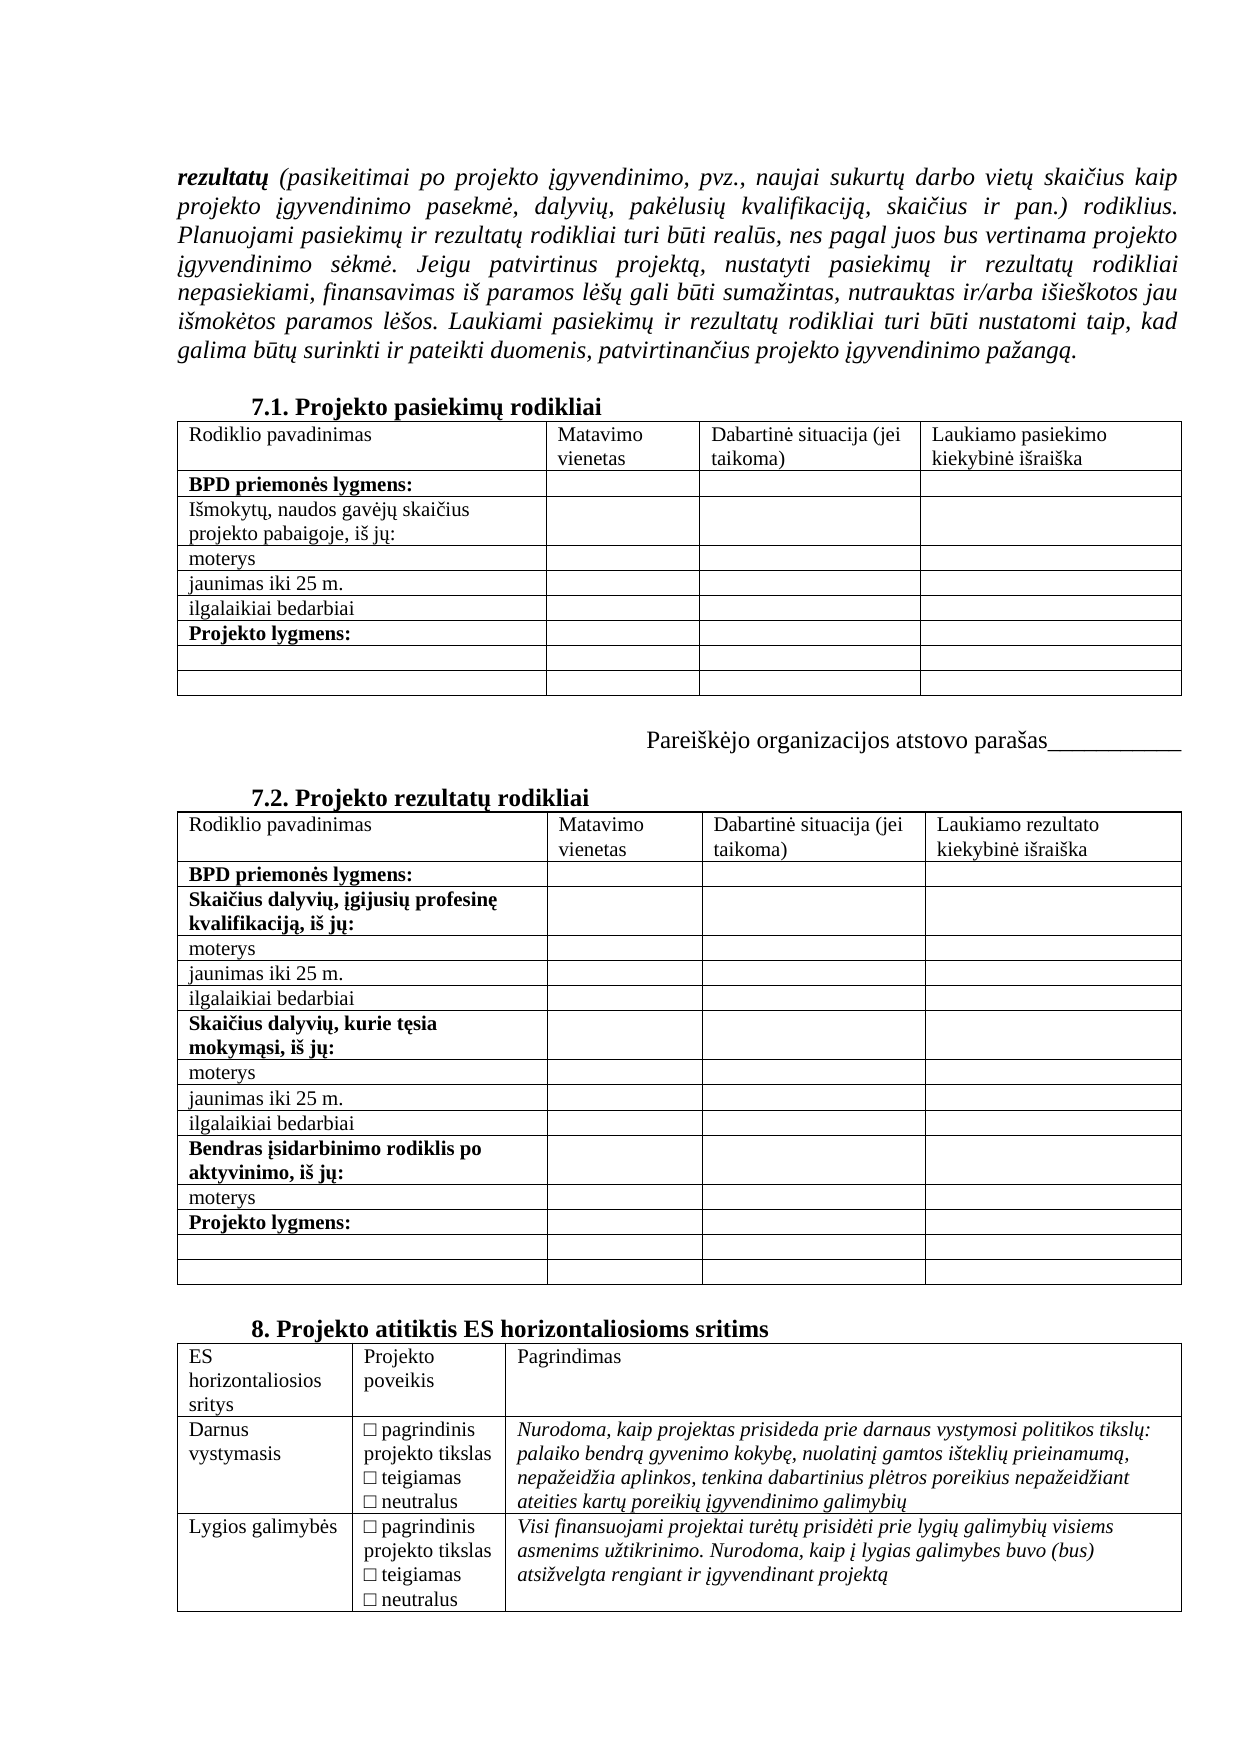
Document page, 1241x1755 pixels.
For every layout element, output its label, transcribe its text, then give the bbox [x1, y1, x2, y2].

table_cell [921, 571, 1181, 595]
table_cell [703, 1185, 925, 1209]
table_cell moterys [178, 1185, 547, 1209]
table_cell [548, 1185, 702, 1209]
table_cell [926, 1136, 1181, 1184]
table_cell [700, 546, 920, 570]
table_cell [926, 1210, 1181, 1234]
table_cell [700, 471, 920, 496]
table_cell [548, 862, 702, 886]
table_cell □ pagrindinis projekto tikslas □ teigiamas □ neutralus [353, 1514, 505, 1611]
table_cell [926, 1085, 1181, 1109]
table_cell Skaičius dalyvių, kurie tęsia mokymąsi, iš jų: [178, 1011, 547, 1059]
table_cell [547, 596, 699, 620]
table_cell [547, 546, 699, 570]
table_cell [703, 887, 925, 935]
table_cell [926, 961, 1181, 985]
table_cell [921, 671, 1181, 695]
table_cell [703, 986, 925, 1010]
table_cell [926, 936, 1181, 960]
table_cell [548, 1235, 702, 1259]
table_header Laukiamo pasiekimo kiekybinė išraiška [921, 422, 1181, 470]
table_header ES horizontaliosios sritys [178, 1344, 352, 1416]
table_header Dabartinė situacija (jei taikoma) [703, 813, 925, 861]
table_cell [926, 1011, 1181, 1059]
table_cell [548, 1060, 702, 1084]
table_cell [178, 671, 546, 695]
table_cell jaunimas iki 25 m. [178, 961, 547, 985]
text 7.2. Projekto rezultatų rodikliai [177, 783, 1181, 811]
table_cell [921, 471, 1181, 496]
table_cell [926, 986, 1181, 1010]
table_cell [547, 646, 699, 670]
table_cell [547, 621, 699, 645]
table_cell [703, 1235, 925, 1259]
table_cell [548, 986, 702, 1010]
text 7.1. Projekto pasiekimų rodikliai [177, 392, 1181, 421]
table_cell [548, 1011, 702, 1059]
table_cell BPD priemonės lygmens: [178, 862, 547, 886]
table_cell [700, 646, 920, 670]
table_cell [548, 1136, 702, 1184]
table_cell Bendras įsidarbinimo rodiklis po aktyvinimo, iš jų: [178, 1136, 547, 1184]
table_cell [703, 1210, 925, 1234]
table_cell [921, 546, 1181, 570]
table_cell ilgalaikiai bedarbiai [178, 986, 547, 1010]
table_header Matavimo vienetas [548, 813, 702, 861]
table_cell Visi finansuojami projektai turėtų prisidėti prie lygių galimybių visiems asmenims užtikrinimo. Nurodoma, kaip į lygias galimybes buvo (bus) atsižvelgta rengiant ir įgyvendinant projektą [506, 1514, 1181, 1611]
table_cell Projekto lygmens: [178, 621, 546, 645]
table_cell [921, 621, 1181, 645]
text Pareiškėjo organizacijos atstovo parašas [177, 725, 1181, 754]
text 8. Projekto atitiktis ES horizontaliosioms sritims [177, 1314, 1181, 1343]
table_cell [178, 1235, 547, 1259]
table_cell Skaičius dalyvių, įgijusių profesinę kvalifikaciją, iš jų: [178, 887, 547, 935]
table_cell moterys [178, 1060, 547, 1084]
table_cell [703, 1085, 925, 1109]
table_cell [926, 1235, 1181, 1259]
table_cell [548, 936, 702, 960]
table_cell [548, 1111, 702, 1134]
table_cell Lygios galimybės [178, 1514, 352, 1611]
table_cell ilgalaikiai bedarbiai [178, 1111, 547, 1134]
table_header Matavimo vienetas [547, 422, 699, 470]
table_cell [547, 497, 699, 545]
table_cell [548, 1210, 702, 1234]
table_cell [700, 621, 920, 645]
table_cell [703, 1136, 925, 1184]
table_cell [926, 1260, 1181, 1284]
table_cell [703, 862, 925, 886]
table_cell [548, 961, 702, 985]
table_cell [548, 1085, 702, 1109]
table_cell [700, 596, 920, 620]
table_cell [548, 887, 702, 935]
table_cell [926, 1111, 1181, 1134]
table_cell [547, 671, 699, 695]
table_cell [700, 671, 920, 695]
table_cell [703, 1111, 925, 1134]
table_cell [178, 1260, 547, 1284]
table_cell Projekto lygmens: [178, 1210, 547, 1234]
table_cell [703, 961, 925, 985]
table_cell BPD priemonės lygmens: [178, 471, 546, 496]
table_cell Darnus vystymasis [178, 1417, 352, 1513]
table_header Rodiklio pavadinimas [178, 813, 547, 861]
table_cell [700, 571, 920, 595]
table_header Dabartinė situacija (jei taikoma) [700, 422, 920, 470]
table_cell [178, 646, 546, 670]
table_cell jaunimas iki 25 m. [178, 571, 546, 595]
table_cell jaunimas iki 25 m. [178, 1085, 547, 1109]
table_cell [703, 936, 925, 960]
table_header Laukiamo rezultato kiekybinė išraiška [926, 813, 1181, 861]
table_cell [926, 862, 1181, 886]
table_cell [548, 1260, 702, 1284]
table_cell [700, 497, 920, 545]
table_cell [926, 887, 1181, 935]
table_cell moterys [178, 936, 547, 960]
table_cell ilgalaikiai bedarbiai [178, 596, 546, 620]
table_cell Nurodoma, kaip projektas prisideda prie darnaus vystymosi politikos tikslų: palaiko bendrą gyvenimo kokybę, nuolatinį gamtos išteklių prieinamumą, nepažeidžia aplinkos, tenkina dabartinius plėtros poreikius nepažeidžiant ateities kartų poreikių įgyvendinimo galimybių [506, 1417, 1181, 1513]
table_cell □ pagrindinis projekto tikslas □ teigiamas □ neutralus [353, 1417, 505, 1513]
table_cell [703, 1260, 925, 1284]
table_cell [547, 571, 699, 595]
table_cell [547, 471, 699, 496]
table_header Projekto poveikis [353, 1344, 505, 1416]
text rezultatų (pasikeitimai po projekto įgyvendinimo, pvz., naujai sukurtų darbo vietų skaičius kaip projekto įgyvendinimo pasekmė, dalyvių, pakėlusių kvalifikaciją, skaičius ir pan.) rodiklius. Planuojami pasiekimų ir rezultatų rodikliai turi būti realūs, nes pagal juos bus vertinama projekto įgyvendinimo sėkmė. Jeigu patvirtinus projektą, nustatyti pasiekimų ir rezultatų rodikliai nepasiekiami, finansavimas iš paramos lėšų gali būti sumažintas, nutrauktas ir/arba išieškotos jau išmokėtos paramos lėšos. Laukiami pasiekimų ir rezultatų rodikliai turi būti nustatomi taip, kad galima būtų surinkti ir pateikti duomenis, patvirtinančius projekto įgyvendinimo pažangą. [177, 162, 1181, 364]
table_header Pagrindimas [506, 1344, 1181, 1416]
table_cell [926, 1185, 1181, 1209]
table_cell [703, 1011, 925, 1059]
table_cell Išmokytų, naudos gavėjų skaičius projekto pabaigoje, iš jų: [178, 497, 546, 545]
table_cell moterys [178, 546, 546, 570]
table_header Rodiklio pavadinimas [178, 422, 546, 470]
table_cell [921, 646, 1181, 670]
table_cell [926, 1060, 1181, 1084]
table_cell [921, 596, 1181, 620]
table_cell [921, 497, 1181, 545]
table_cell [703, 1060, 925, 1084]
